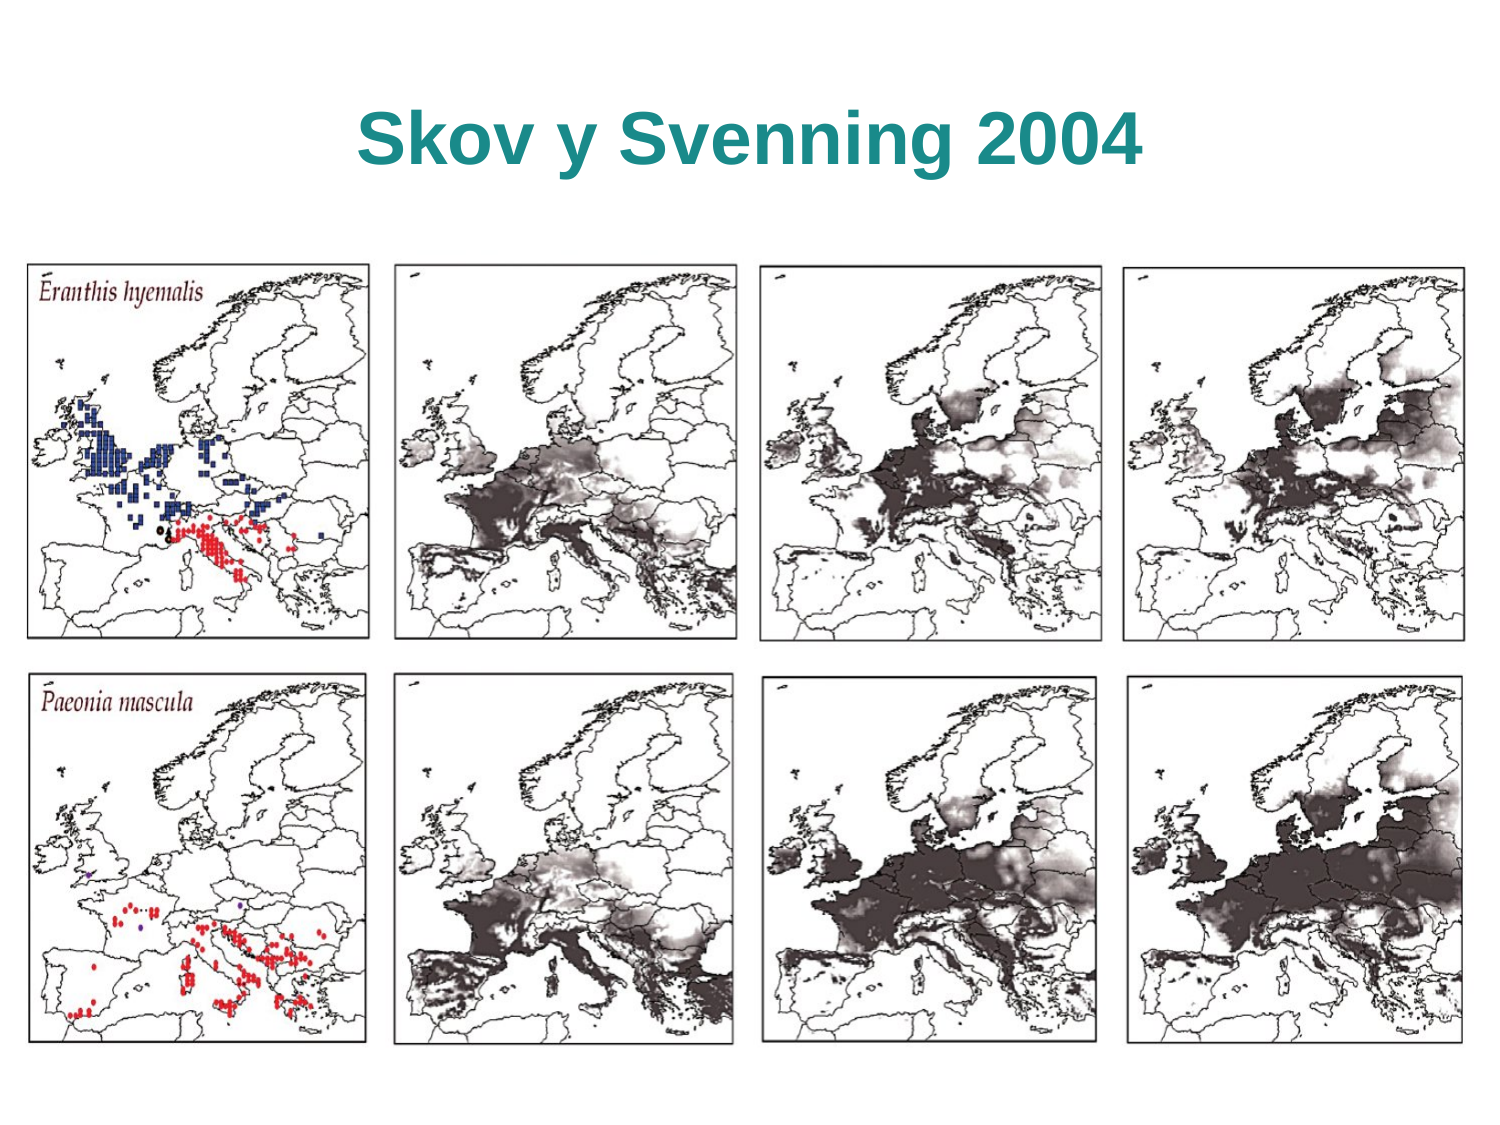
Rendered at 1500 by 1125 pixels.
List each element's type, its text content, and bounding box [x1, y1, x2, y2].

title Skov y Svenning 2004 [112, 68, 1388, 209]
picture [17, 250, 1481, 1060]
